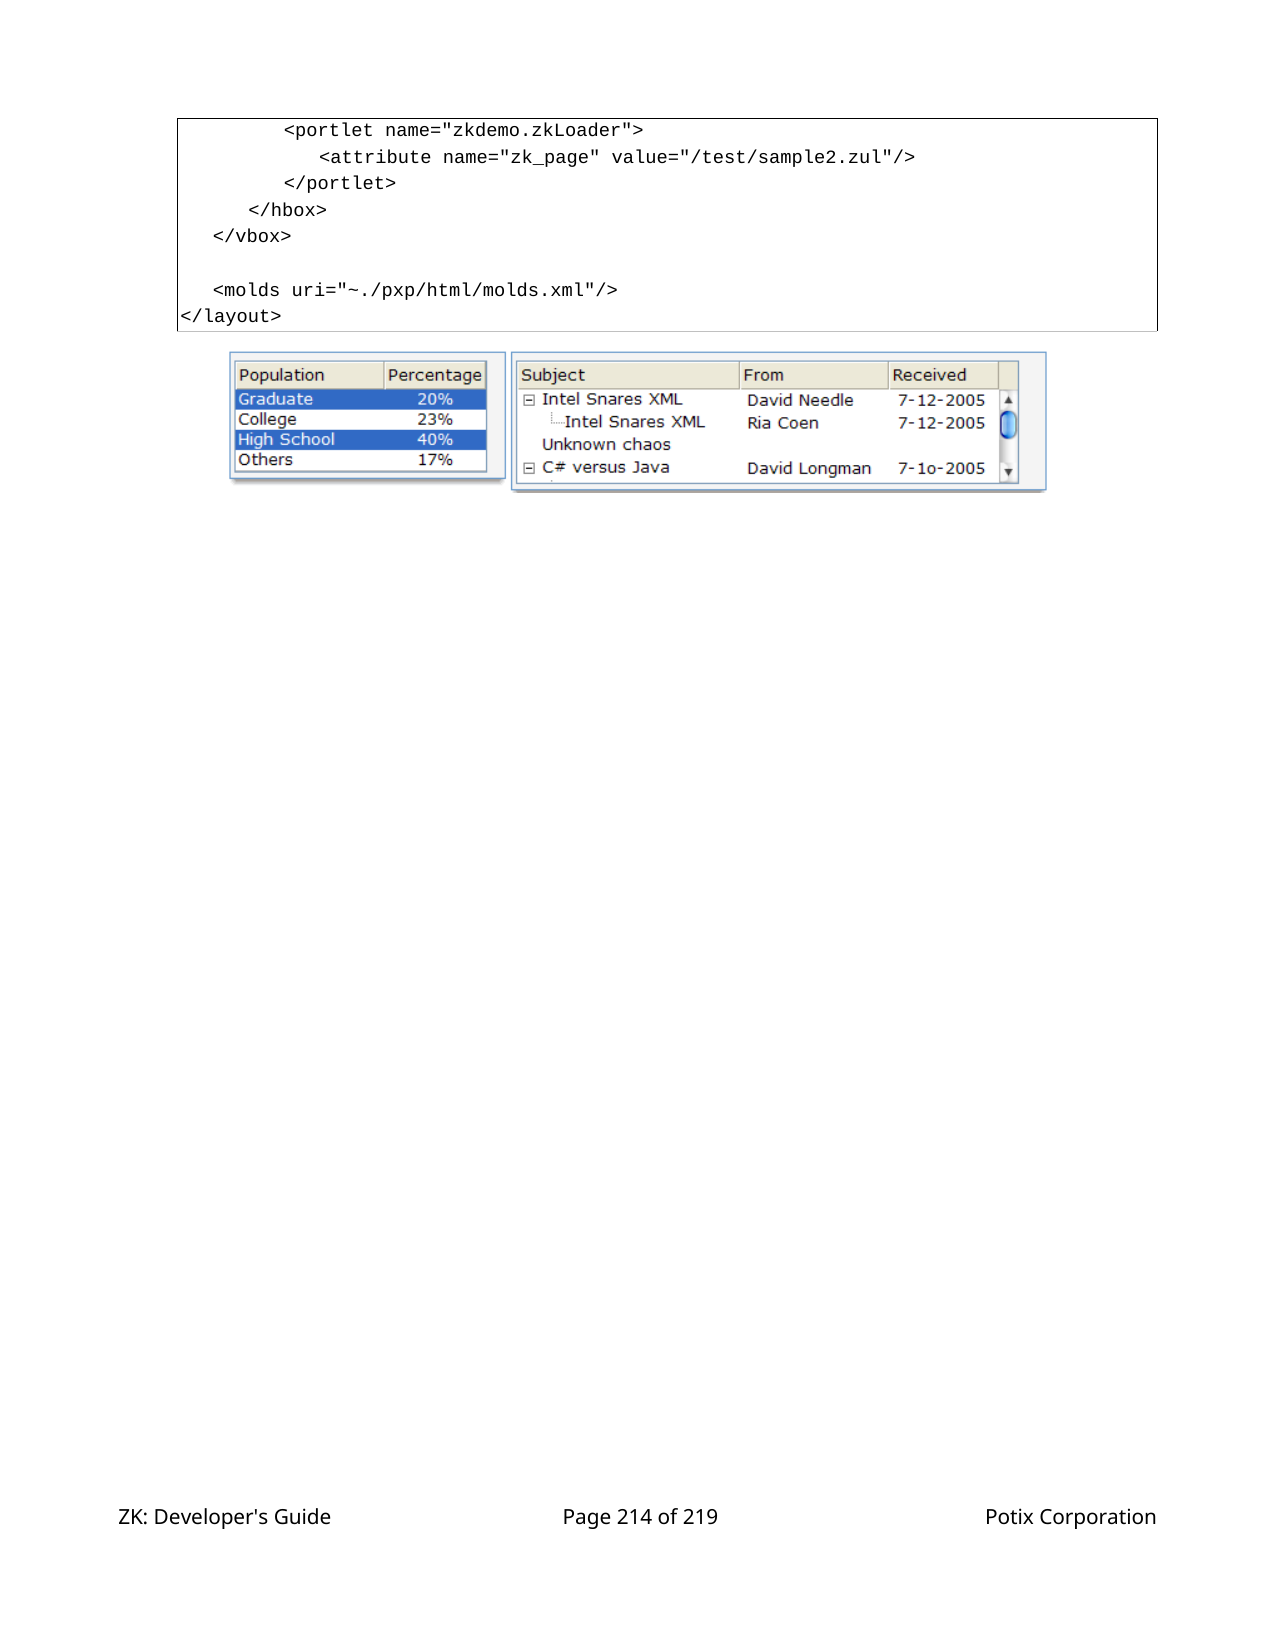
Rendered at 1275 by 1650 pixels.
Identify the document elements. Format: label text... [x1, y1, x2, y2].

text <portlet name="zkdemo.zkLoader"> <attribute name="zk_page" value="/test/sample2.zul"/> </portlet> </hbox> </vbox> <molds uri="~./pxp/html/molds.xml"/> </layout> [178, 119, 1157, 331]
picture [227, 349, 1048, 493]
